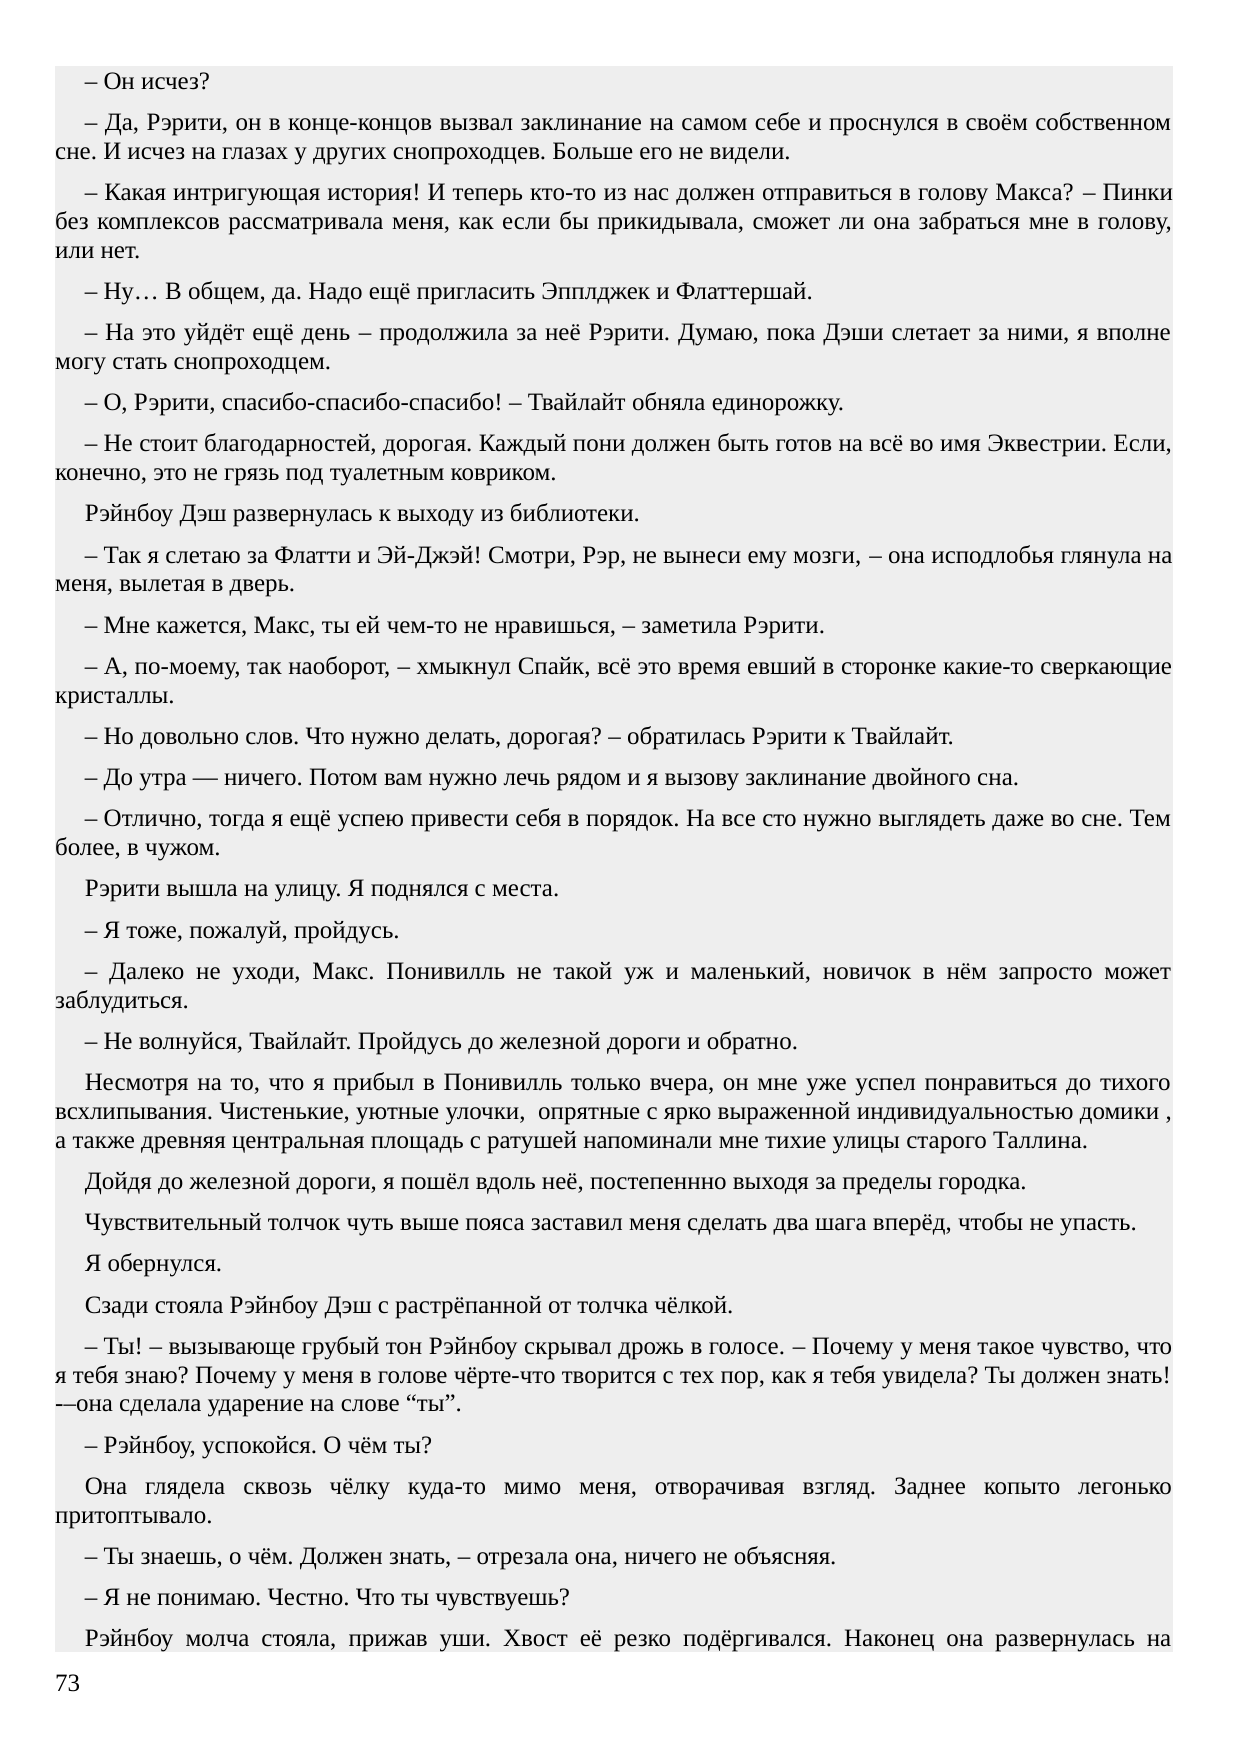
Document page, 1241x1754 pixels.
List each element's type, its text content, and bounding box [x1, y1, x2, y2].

text – До утра — ничего. Потом вам нужно лечь рядом и я вызову заклинание двойного сна. [55, 762, 1173, 791]
text – Не волнуйся, Твайлайт. Пройдусь до железной дороги и обратно. [55, 1026, 1173, 1055]
text – Далеко не уходи, Макс. Понивилль не такой уж и маленький, новичок в нём запросто может заблудиться. [55, 956, 1173, 1013]
text – Отлично, тогда я ещё успею привести себя в порядок. На все сто нужно выглядеть даже во сне. Тем более, в чужом. [55, 803, 1173, 861]
text – Но довольно слов. Что нужно делать, дорогая? – обратилась Рэрити к Твайлайт. [55, 721, 1173, 750]
text Я обернулся. [55, 1248, 1173, 1277]
text – Я не понимаю. Честно. Что ты чувствуешь? [55, 1582, 1173, 1611]
text Рэрити вышла на улицу. Я поднялся с места. [55, 873, 1173, 902]
text – О, Рэрити, спасибо-спасибо-спасибо! – Твайлайт обняла единорожку. [55, 387, 1173, 416]
text – Так я слетаю за Флатти и Эй-Джэй! Смотри, Рэр, не вынеси ему мозги, – она исподлобья глянула на меня, вылетая в дверь. [55, 540, 1173, 597]
text – Не стоит благодарностей, дорогая. Каждый пони должен быть готов на всё во имя Эквестрии. Если, конечно, это не грязь под туалетным ковриком. [55, 428, 1173, 486]
text – Рэйнбоу, успокойся. О чём ты? [55, 1430, 1173, 1458]
text Рэйнбоу молча стояла, прижав уши. Хвост её резко подёргивался. Наконец она развернулась на [55, 1623, 1173, 1652]
text – Какая интригующая история! И теперь кто-то из нас должен отправиться в голову Макса? – Пинки без комплексов рассматривала меня, как если бы прикидывала, сможет ли она забраться мне в голову, или нет. [55, 177, 1173, 263]
text – Ты знаешь, о чём. Должен знать, – отрезала она, ничего не объясняя. [55, 1541, 1173, 1570]
text – На это уйдёт ещё день – продолжила за неё Рэрити. Думаю, пока Дэши слетает за ними, я вполне могу стать снопроходцем. [55, 317, 1173, 375]
text – Он исчез? [55, 66, 1173, 95]
text – Да, Рэрити, он в конце-концов вызвал заклинание на самом себе и проснулся в своём собственном сне. И исчез на глазах у других снопроходцев. Больше его не видели. [55, 107, 1173, 165]
text Она глядела сквозь чёлку куда-то мимо меня, отворачивая взгляд. Заднее копыто легонько притоптывало. [55, 1471, 1173, 1528]
text – Ты! – вызывающе грубый тон Рэйнбоу скрывал дрожь в голосе. – Почему у меня такое чувство, что я тебя знаю? Почему у меня в голове чёрте-что творится с тех пор, как я тебя увидела? Ты должен знать! -–она сделала ударение на слове “ты”. [55, 1331, 1173, 1417]
text Сзади стояла Рэйнбоу Дэш с растрёпанной от толчка чёлкой. [55, 1290, 1173, 1318]
text – Я тоже, пожалуй, пройдусь. [55, 915, 1173, 943]
text Дойдя до железной дороги, я пошёл вдоль неё, постепеннно выходя за пределы городка. [55, 1166, 1173, 1195]
text Несмотря на то, что я прибыл в Понивилль только вчера, он мне уже успел понравиться до тихого всхлипывания. Чистенькие, уютные улочки, опрятные с ярко выраженной индивидуальностью домики , а также древняя центральная площадь с ратушей напоминали мне тихие улицы старого Таллина. [55, 1067, 1173, 1153]
text Рэйнбоу Дэш развернулась к выходу из библиотеки. [55, 498, 1173, 527]
text – А, по-моему, так наоборот, – хмыкнул Спайк, всё это время евший в сторонке какие-то сверкающие кристаллы. [55, 651, 1173, 708]
text – Мне кажется, Макс, ты ей чем-то не нравишься, – заметила Рэрити. [55, 610, 1173, 638]
text Чувствительный толчок чуть выше пояса заставил меня сделать два шага вперёд, чтобы не упасть. [55, 1207, 1173, 1236]
text – Ну… В общем, да. Надо ещё пригласить Эпплджек и Флаттершай. [55, 276, 1173, 305]
